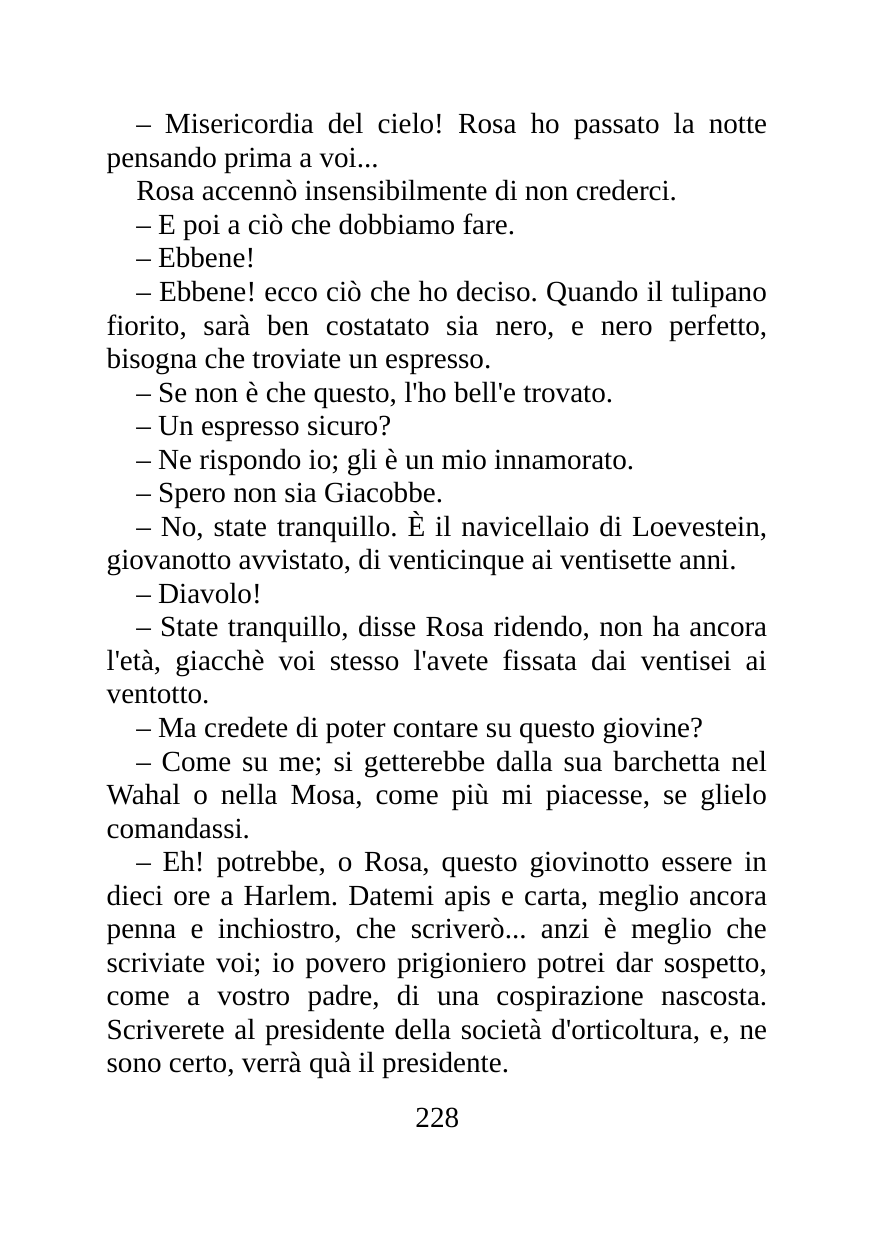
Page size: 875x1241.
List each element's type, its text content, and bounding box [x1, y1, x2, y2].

text ‒ Come su me; si getterebbe dalla sua barchetta nel Wahal o nella Mosa, come più mi piacesse, se glielo comandassi. [106, 744, 768, 844]
text ‒ State tranquillo, disse Rosa ridendo, non ha ancora l'età, giacchè voi stesso l'avete fissata dai ventisei ai ventotto. [106, 609, 768, 710]
text ‒ Ebbene! ecco ciò che ho deciso. Quando il tulipano fiorito, sarà ben costatato sia nero, e nero perfetto, bisogna che troviate un espresso. [106, 274, 768, 375]
text ‒ Ne rispondo io; gli è un mio innamorato. [106, 442, 768, 475]
text ‒ Se non è che questo, l'ho bell'e trovato. [106, 375, 768, 408]
text ‒ Misericordia del cielo! Rosa ho passato la notte pensando prima a voi... [106, 106, 768, 173]
text ‒ E poi a ciò che dobbiamo fare. [106, 207, 768, 241]
text ‒ Ma credete di poter contare su questo giovine? [106, 710, 768, 744]
text ‒ Spero non sia Giacobbe. [106, 475, 768, 509]
text ‒ Diavolo! [106, 576, 768, 609]
text ‒ Un espresso sicuro? [106, 408, 768, 442]
text ‒ Eh! potrebbe, o Rosa, questo giovinotto essere in dieci ore a Harlem. Datemi apis e carta, meglio ancora penna e inchiostro, che scriverò... anzi è meglio che scriviate voi; io povero prigioniero potrei dar sospetto, come a vostro padre, di una cospirazione nascosta. Scriverete al presidente della società d'orticoltura, e, ne sono certo, verrà quà il presidente. [106, 844, 768, 1079]
text Rosa accennò insensibilmente di non crederci. [106, 173, 768, 207]
text ‒ No, state tranquillo. È il navicellaio di Loevestein, giovanotto avvistato, di venticinque ai ventisette anni. [106, 509, 768, 576]
text ‒ Ebbene! [106, 241, 768, 274]
